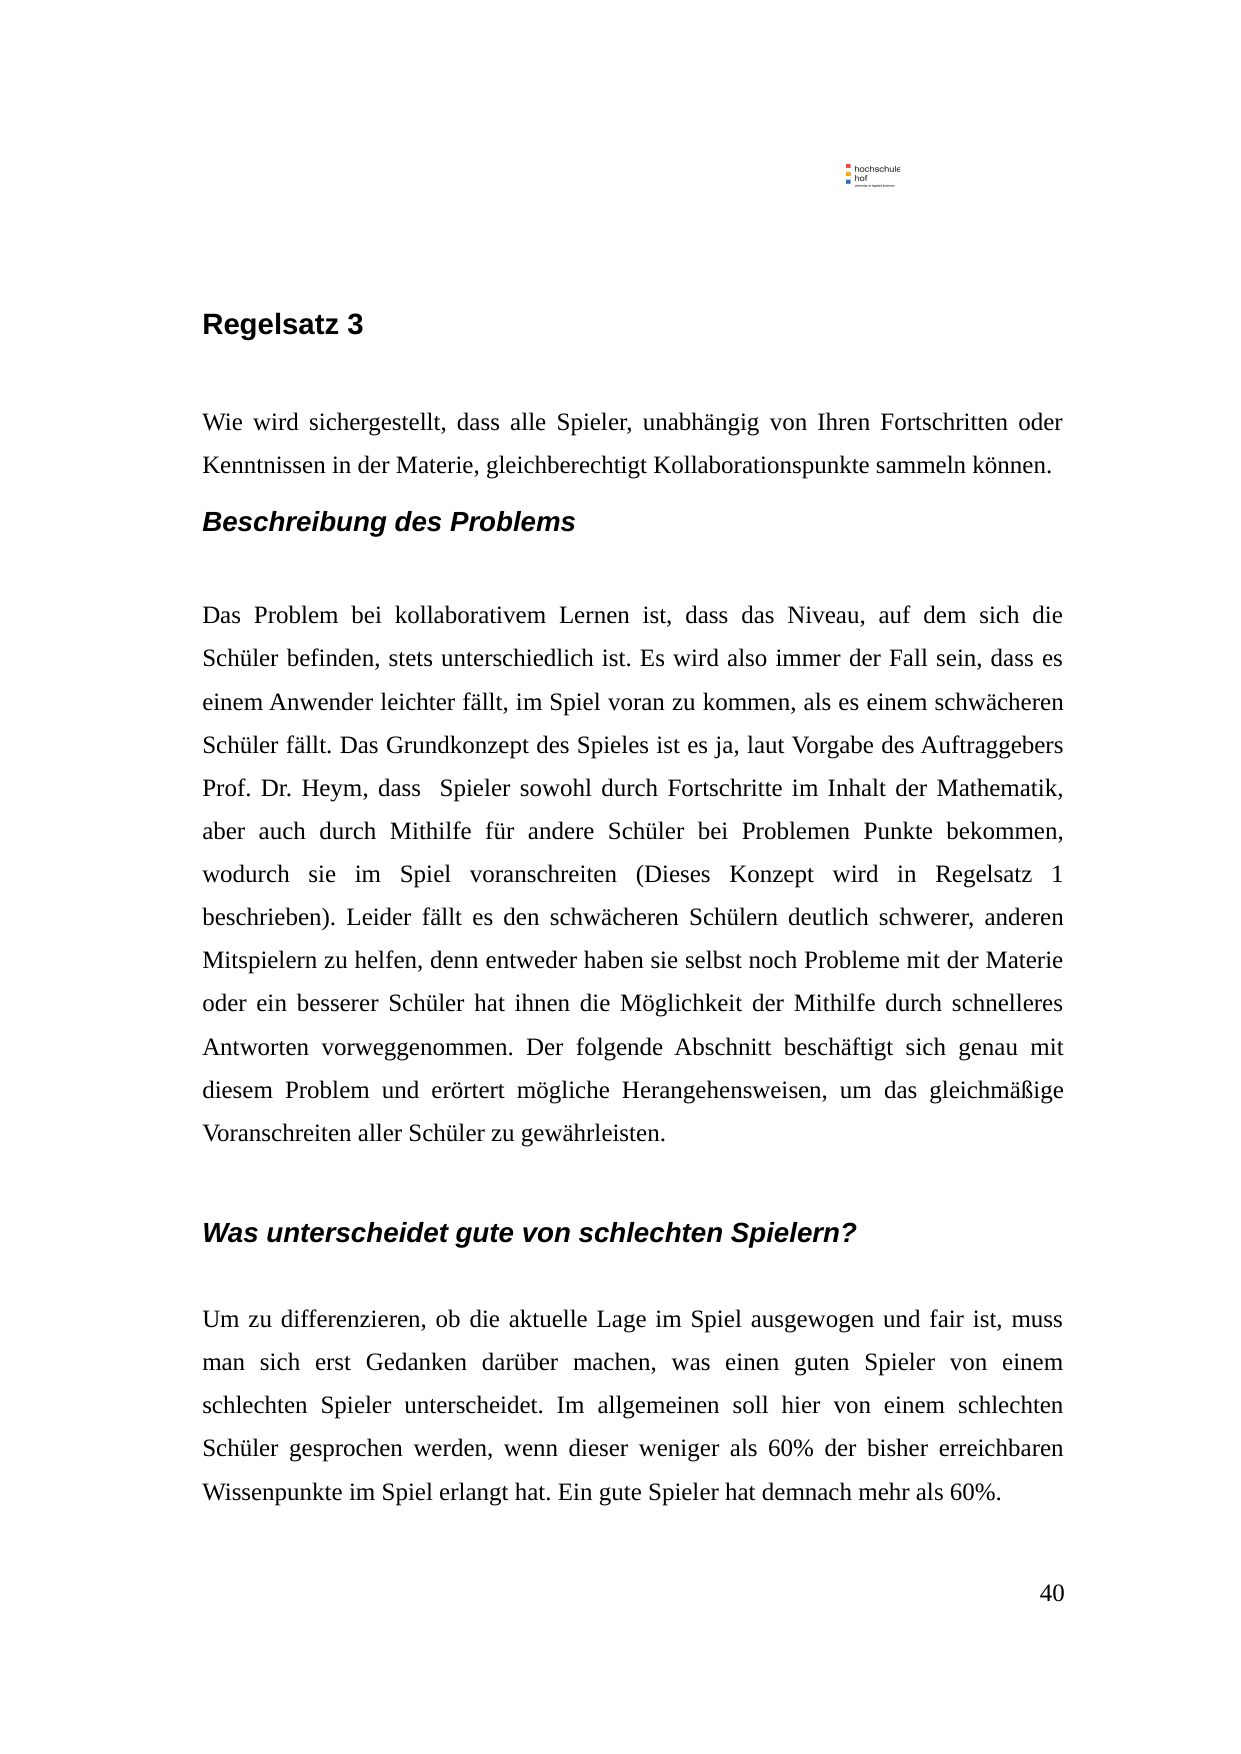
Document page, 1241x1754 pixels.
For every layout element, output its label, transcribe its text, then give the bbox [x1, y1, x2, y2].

text Das Problem bei kollaborativem Lernen ist, dass das Niveau, auf dem sich die Schüler befinden, stets unterschiedlich ist. Es wird also immer der Fall sein, dass es einem Anwender leichter fällt, im Spiel voran zu kommen, als es einem schwächeren Schüler fällt. Das Grundkonzept des Spieles ist es ja, laut Vorgabe des Auftraggebers Prof. Dr. Heym, dass Spieler sowohl durch Fortschritte im Inhalt der Mathematik, aber auch durch Mithilfe für andere Schüler bei Problemen Punkte bekommen, wodurch sie im Spiel voranschreiten (Dieses Konzept wird in Regelsatz 1 beschrieben). Leider fällt es den schwächeren Schülern deutlich schwerer, anderen Mitspielern zu helfen, denn entweder haben sie selbst noch Probleme mit der Materie oder ein besserer Schüler hat ihnen die Möglichkeit der Mithilfe durch schnelleres Antworten vorweggenommen. Der folgende Abschnitt beschäftigt sich genau mit diesem Problem und erörtert mögliche Herangehensweisen, um das gleichmäßige Voranschreiten aller Schüler zu gewährleisten. [202, 600, 1064, 1147]
picture [846, 164, 901, 187]
subtitle Beschreibung des Problems [202, 506, 1064, 537]
text Wie wird sichergestellt, dass alle Spieler, unabhängig von Ihren Fortschritten oder Kenntnissen in der Materie, gleichberechtigt Kollaborationspunkte sammeln können. [202, 407, 1064, 479]
subtitle Was unterscheidet gute von schlechten Spielern? [202, 1217, 1064, 1248]
subtitle Regelsatz 3 [202, 307, 1064, 341]
text Um zu differenzieren, ob die aktuelle Lage im Spiel ausgewogen und fair ist, muss man sich erst Gedanken darüber machen, was einen guten Spieler von einem schlechten Spieler unterscheidet. Im allgemeinen soll hier von einem schlechten Schüler gesprochen werden, wenn dieser weniger als 60% der bisher erreichbaren Wissenpunkte im Spiel erlangt hat. Ein gute Spieler hat demnach mehr als 60%. [202, 1304, 1064, 1505]
